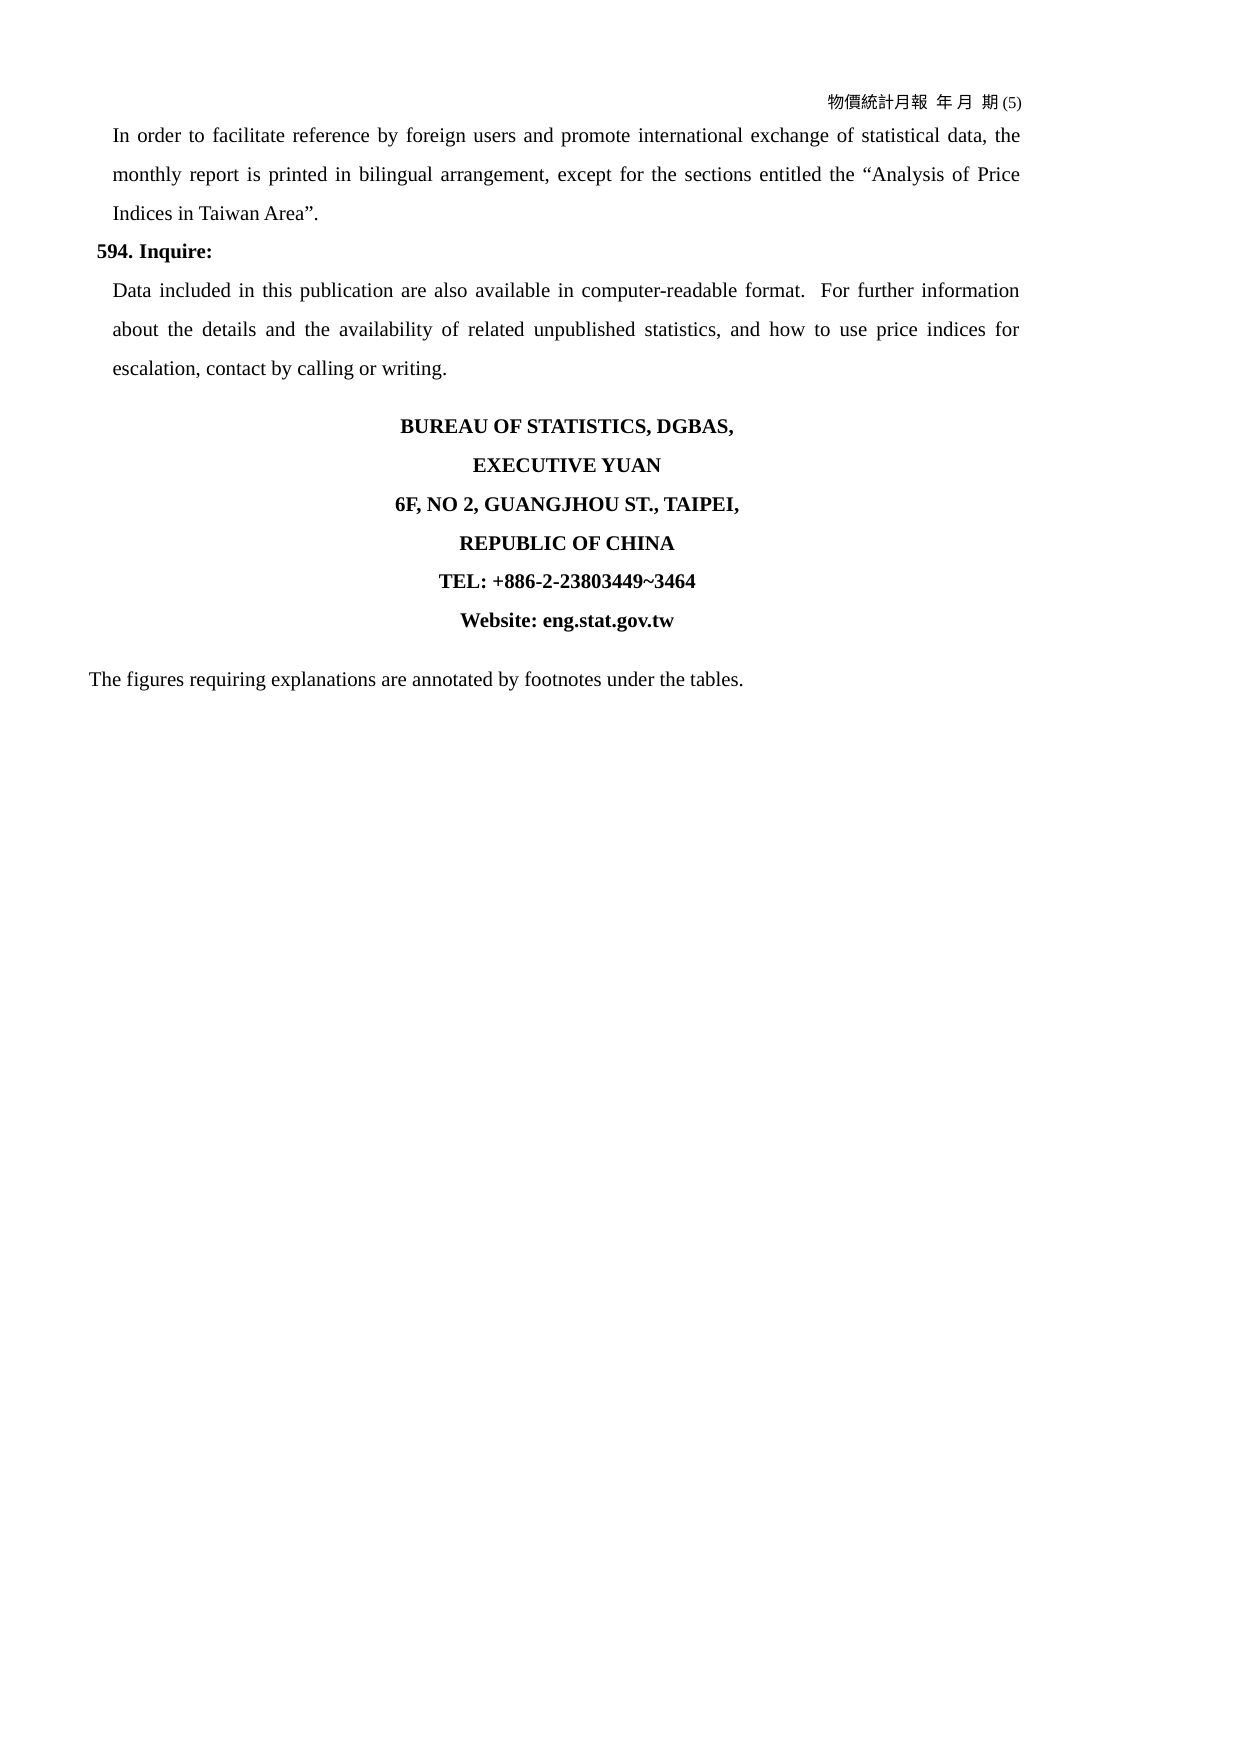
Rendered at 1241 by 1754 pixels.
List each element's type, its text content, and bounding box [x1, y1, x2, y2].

text REPUBLIC OF CHINA [112, 524, 1022, 563]
text In order to facilitate reference by foreign users and promote international exchange of statistical data, the monthly report is printed in bilingual arrangement, except for the sections entitled the “Analysis of Price Indices in Taiwan Area”. [112, 116, 1022, 232]
text EXECUTIVE YUAN [112, 446, 1022, 485]
text Data included in this publication are also available in computer-readable format. For further information about the details and the availability of related unpublished statistics, and how to use price indices for escalation, contact by calling or writing. [112, 271, 1022, 388]
text TEL: +886-2-23803449~3464 [112, 563, 1022, 601]
list Inquire: [97, 232, 1022, 271]
text Website: eng.stat.gov.tw [112, 601, 1022, 640]
text BUREAU OF STATISTICS, DGBAS, [112, 407, 1022, 446]
text The figures requiring explanations are annotated by footnotes under the tables. [89, 660, 1022, 698]
text 6F, NO 2, GUANGJHOU ST., TAIPEI, [112, 485, 1022, 524]
